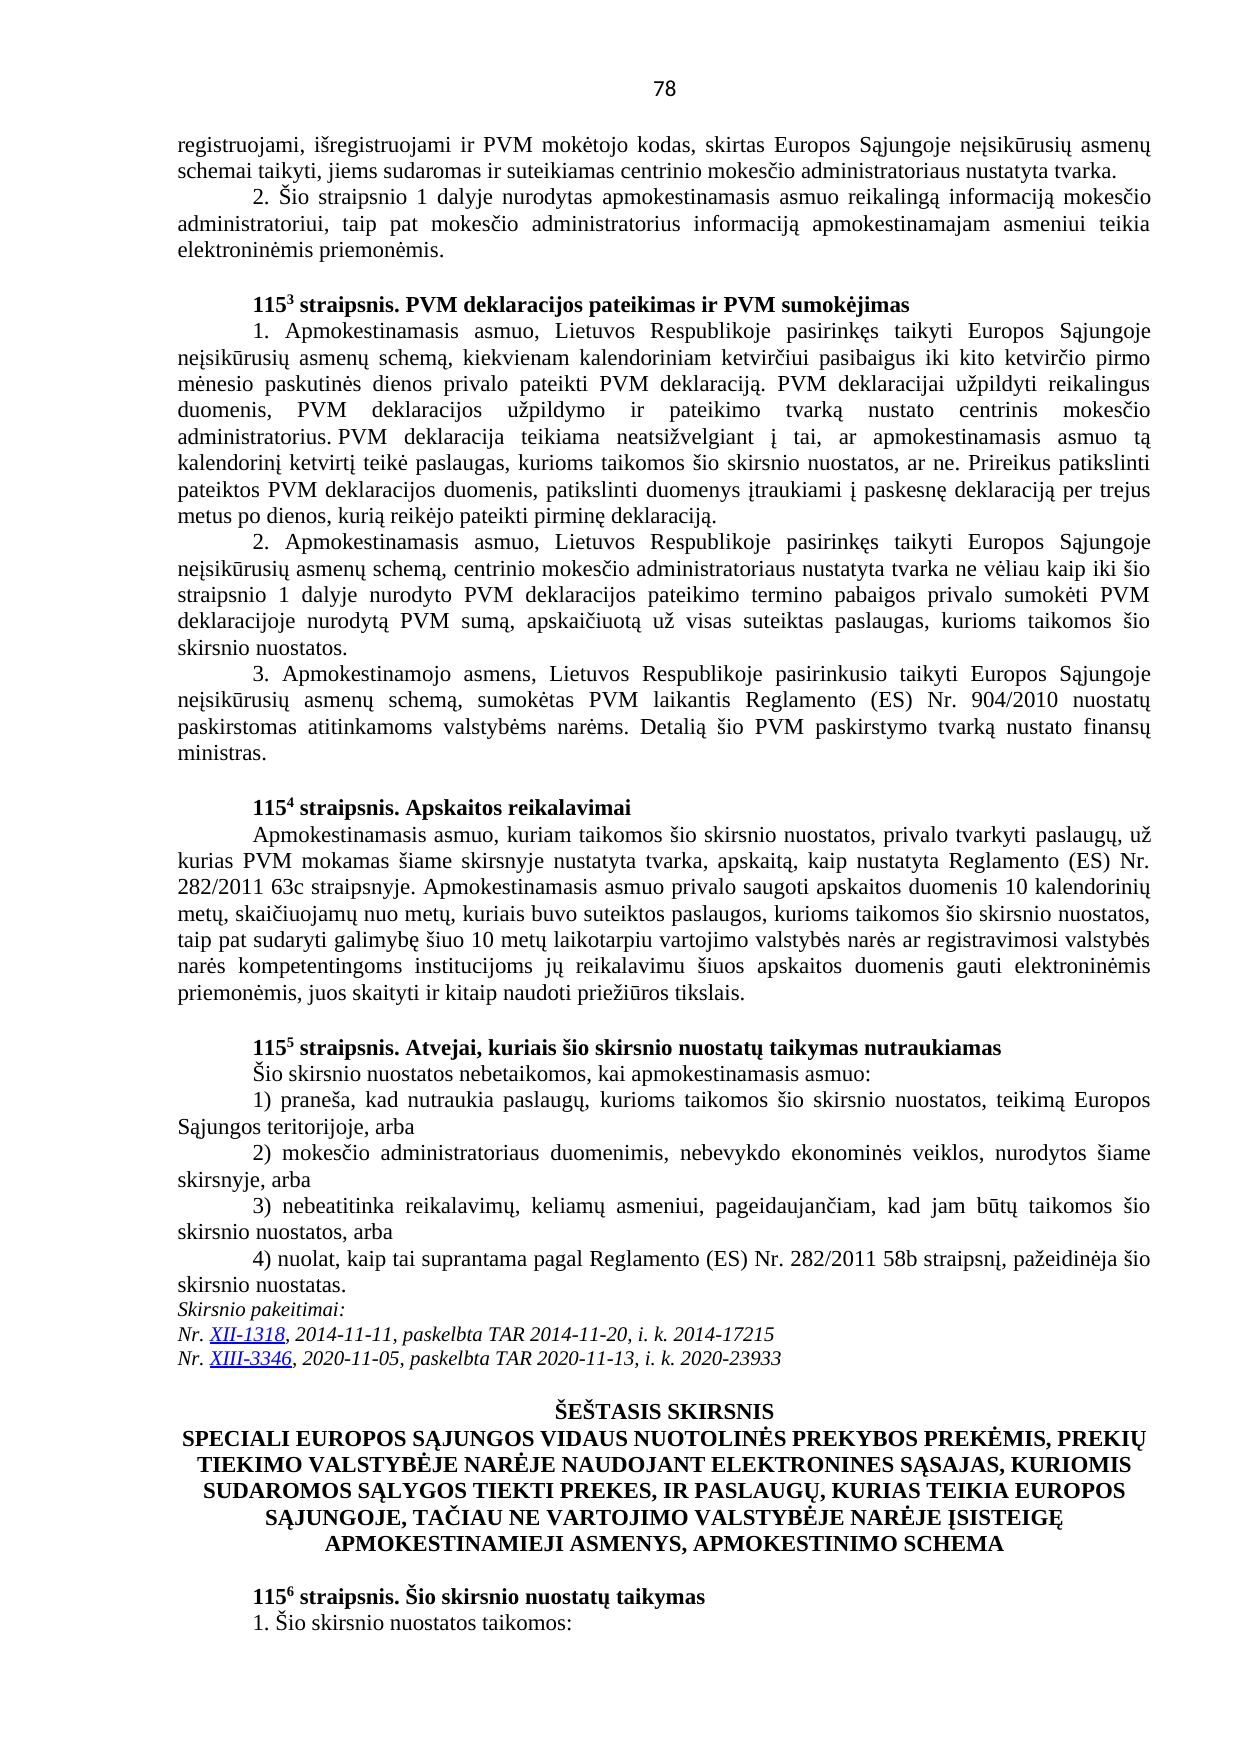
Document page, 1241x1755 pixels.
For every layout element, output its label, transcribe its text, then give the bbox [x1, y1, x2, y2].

text Skirsnio pakeitimai: [177, 1297, 1152, 1321]
text Nr. XII-1318, 2014-11-11, paskelbta TAR 2014-11-20, i. k. 2014-17215 [177, 1321, 1152, 1346]
text 2. Apmokestinamasis asmuo, Lietuvos Respublikoje pasirinkęs taikyti Europos Sąjungoje neįsikūrusių asmenų schemą, centrinio mokesčio administratoriaus nustatyta tvarka ne vėliau kaip iki šio straipsnio 1 dalyje nurodyto PVM deklaracijos pateikimo termino pabaigos privalo sumokėti PVM deklaracijoje nurodytą PVM sumą, apskaičiuotą už visas suteiktas paslaugas, kurioms taikomos šio skirsnio nuostatos. [177, 528, 1152, 660]
text 4) nuolat, kaip tai suprantama pagal Reglamento (ES) Nr. 282/2011 58b straipsnį, pažeidinėja šio skirsnio nuostatas. [177, 1245, 1152, 1297]
text 2. Šio straipsnio 1 dalyje nurodytas apmokestinamasis asmuo reikalingą informaciją mokesčio administratoriui, taip pat mokesčio administratorius informaciją apmokestinamajam asmeniui teikia elektroninėmis priemonėmis. [177, 183, 1152, 262]
text Apmokestinamasis asmuo, kuriam taikomos šio skirsnio nuostatos, privalo tvarkyti paslaugų, už kurias PVM mokamas šiame skirsnyje nustatyta tvarka, apskaitą, kaip nustatyta Reglamento (ES) Nr. 282/2011 63c straipsnyje. Apmokestinamasis asmuo privalo saugoti apskaitos duomenis 10 kalendorinių metų, skaičiuojamų nuo metų, kuriais buvo suteiktos paslaugos, kurioms taikomos šio skirsnio nuostatos, taip pat sudaryti galimybę šiuo 10 metų laikotarpiu vartojimo valstybės narės ar registravimosi valstybės narės kompetentingoms institucijoms jų reikalavimu šiuos apskaitos duomenis gauti elektroninėmis priemonėmis, juos skaityti ir kitaip naudoti priežiūros tikslais. [177, 821, 1152, 1005]
text 1156 straipsnis. Šio skirsnio nuostatų taikymas [177, 1583, 1152, 1609]
text Nr. XIII-3346, 2020-11-05, paskelbta TAR 2020-11-13, i. k. 2020-23933 [177, 1346, 1152, 1369]
text 1) praneša, kad nutraukia paslaugų, kurioms taikomos šio skirsnio nuostatos, teikimą Europos Sąjungos teritorijoje, arba [177, 1087, 1152, 1139]
text 1154 straipsnis. Apskaitos reikalavimai [177, 794, 1152, 821]
text 1153 straipsnis. PVM deklaracijos pateikimas ir PVM sumokėjimas [177, 291, 1152, 317]
text 3) nebeatitinka reikalavimų, keliamų asmeniui, pageidaujančiam, kad jam būtų taikomos šio skirsnio nuostatos, arba [177, 1192, 1152, 1245]
text ŠEŠTASIS SKIRSNIS [177, 1398, 1152, 1425]
text 1155 straipsnis. Atvejai, kuriais šio skirsnio nuostatų taikymas nutraukiamas [177, 1034, 1152, 1060]
text 2) mokesčio administratoriaus duomenimis, nebevykdo ekonominės veiklos, nurodytos šiame skirsnyje, arba [177, 1139, 1152, 1192]
text 1. Šio skirsnio nuostatos taikomos: [177, 1609, 1152, 1636]
text 3. Apmokestinamojo asmens, Lietuvos Respublikoje pasirinkusio taikyti Europos Sąjungoje neįsikūrusių asmenų schemą, sumokėtas PVM laikantis Reglamento (ES) Nr. 904/2010 nuostatų paskirstomas atitinkamoms valstybėms narėms. Detalią šio PVM paskirstymo tvarką nustato finansų ministras. [177, 660, 1152, 766]
text Šio skirsnio nuostatos nebetaikomos, kai apmokestinamasis asmuo: [177, 1060, 1152, 1087]
text 1. Apmokestinamasis asmuo, Lietuvos Respublikoje pasirinkęs taikyti Europos Sąjungoje neįsikūrusių asmenų schemą, kiekvienam kalendoriniam ketvirčiui pasibaigus iki kito ketvirčio pirmo mėnesio paskutinės dienos privalo pateikti PVM deklaraciją. PVM deklaracijai užpildyti reikalingus duomenis, PVM deklaracijos užpildymo ir pateikimo tvarką nustato centrinis mokesčio administratorius. PVM deklaracija teikiama neatsižvelgiant į tai, ar apmokestinamasis asmuo tą kalendorinį ketvirtį teikė paslaugas, kurioms taikomos šio skirsnio nuostatos, ar ne. Prireikus patikslinti pateiktos PVM deklaracijos duomenis, patikslinti duomenys įtraukiami į paskesnę deklaraciją per trejus metus po dienos, kurią reikėjo pateikti pirminę deklaraciją. [177, 317, 1152, 528]
text registruojami, išregistruojami ir PVM mokėtojo kodas, skirtas Europos Sąjungoje neįsikūrusių asmenų schemai taikyti, jiems sudaromas ir suteikiamas centrinio mokesčio administratoriaus nustatyta tvarka. [177, 131, 1152, 183]
text SPECIALI EUROPOS SĄJUNGOS VIDAUS NUOTOLINĖS PREKYBOS PREKĖMIS, PREKIŲ TIEKIMO VALSTYBĖJE NARĖJE NAUDOJANT ELEKTRONINES SĄSAJAS, KURIOMIS SUDAROMOS SĄLYGOS TIEKTI PREKES, IR PASLAUGŲ, KURIAS TEIKIA EUROPOS SĄJUNGOJE, TAČIAU NE VARTOJIMO VALSTYBĖJE NARĖJE ĮSISTEIGĘ APMOKESTINAMIEJI ASMENYS, APMOKESTINIMO SCHEMA [177, 1425, 1152, 1556]
